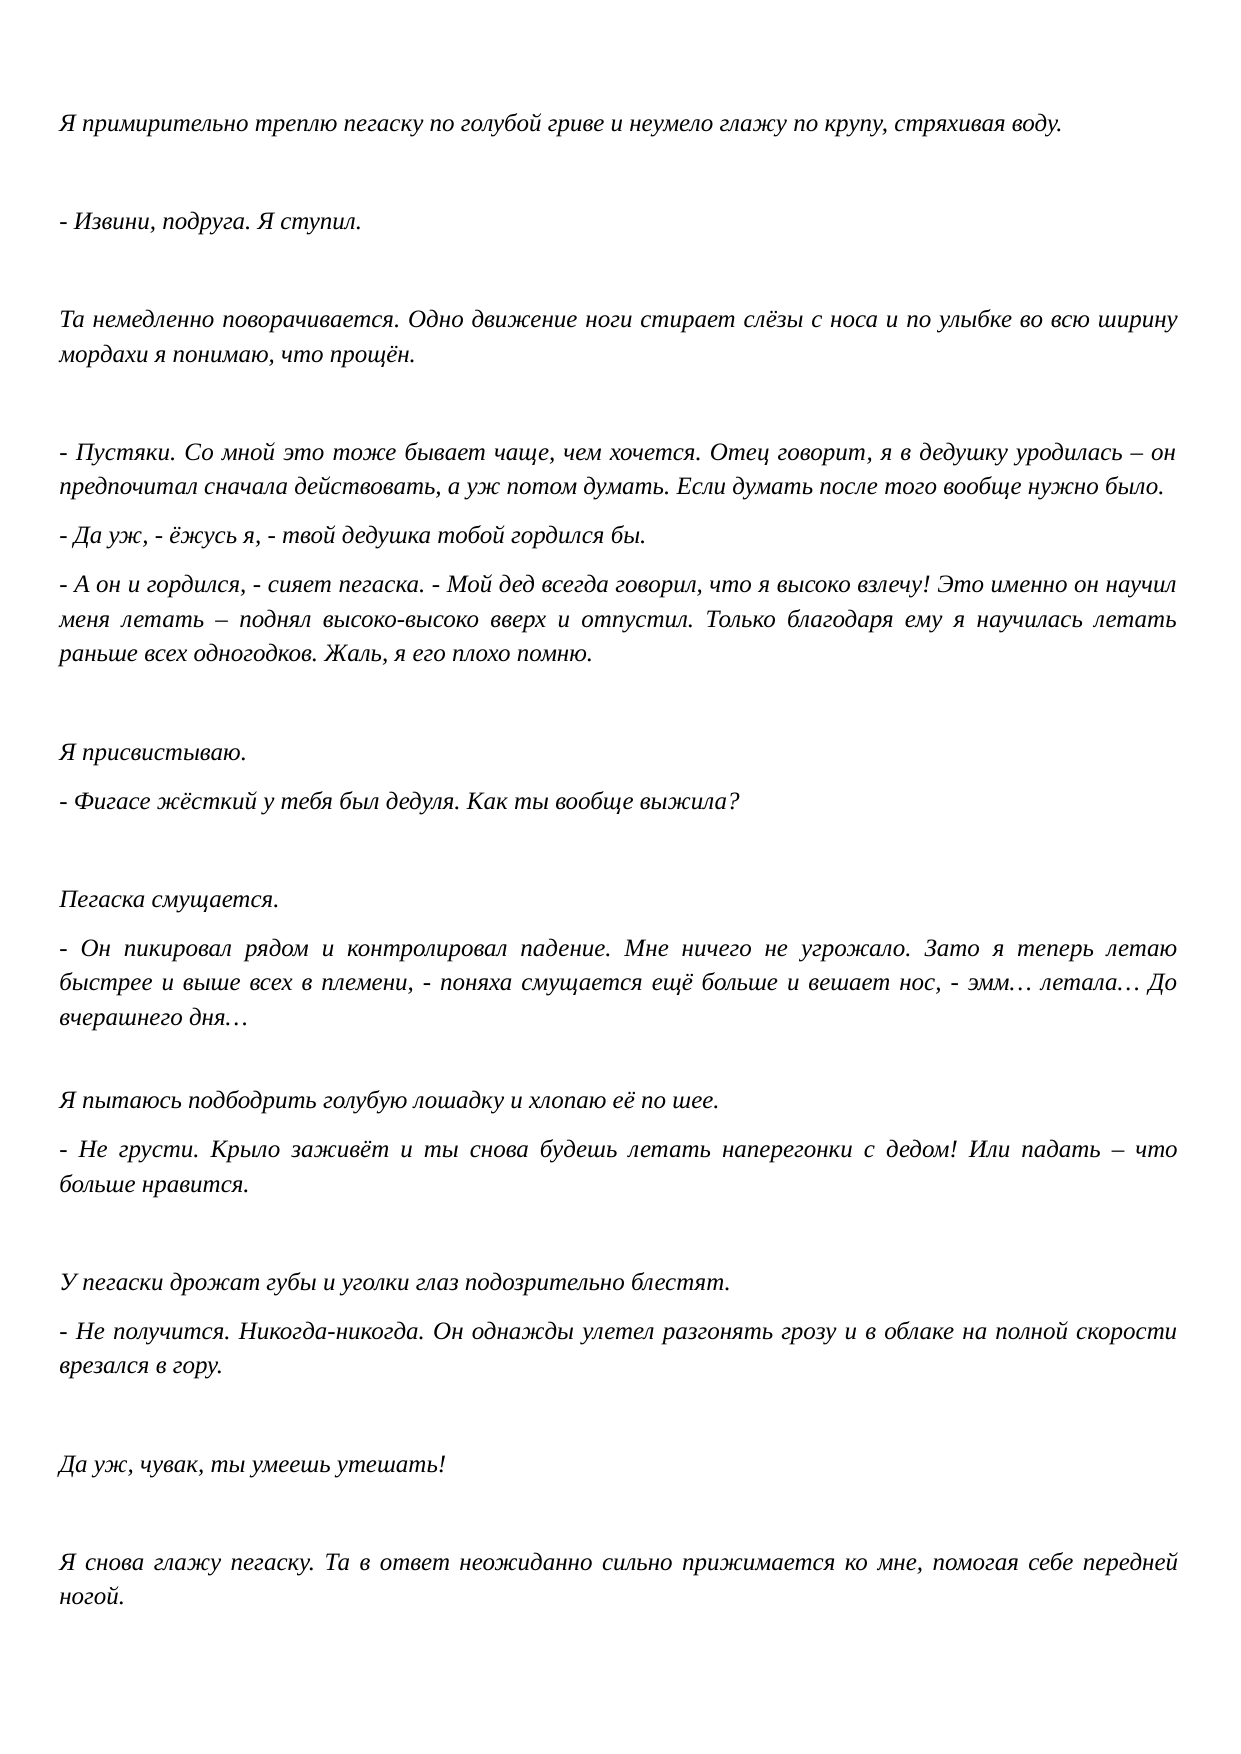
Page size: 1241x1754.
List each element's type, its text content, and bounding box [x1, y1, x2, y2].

text Та немедленно поворачивается. Одно движение ноги стирает слёзы с носа и по улыбке во всю ширину мордахи я понимаю, что прощён. [59, 304, 1181, 368]
text - Пустяки. Со мной это тоже бывает чаще, чем хочется. Отец говорит, я в дедушку уродилась – он предпочитал сначала действовать, а уж потом думать. Если думать после того вообще нужно было. [59, 437, 1181, 500]
text - Не грусти. Крыло заживёт и ты снова будешь летать наперегонки с дедом! Или падать – что больше нравится. [59, 1134, 1181, 1198]
text - Фигасе жёсткий у тебя был дедуля. Как ты вообще выжила? [59, 786, 1181, 814]
text У пегаски дрожат губы и уголки глаз подозрительно блестят. [59, 1267, 1181, 1296]
text Я примирительно треплю пегаску по голубой гриве и неумело глажу по крупу, стряхивая воду. [59, 108, 1181, 137]
text - Да уж, - ёжусь я, - твой дедушка тобой гордился бы. [59, 521, 1181, 549]
text Да уж, чувак, ты умеешь утешать! [59, 1449, 1181, 1477]
text Я снова глажу пегаску. Та в ответ неожиданно сильно прижимается ко мне, помогая себе передней ногой. [59, 1547, 1181, 1610]
text Я присвистываю. [59, 737, 1181, 765]
text Я пытаюсь подбодрить голубую лошадку и хлопаю её по шее. [59, 1051, 1181, 1114]
text - Не получится. Никогда-никогда. Он однажды улетел разгонять грозу и в облаке на полной скорости врезался в гору. [59, 1316, 1181, 1379]
text - Он пикировал рядом и контролировал падение. Мне ничего не угрожало. Зато я теперь летаю быстрее и выше всех в племени, - поняха смущается ещё больше и вешает нос, - эмм… летала… До вчерашнего дня… [59, 933, 1181, 1031]
text - Извини, подруга. Я ступил. [59, 206, 1181, 235]
text - А он и гордился, - сияет пегаска. - Мой дед всегда говорил, что я высоко взлечу! Это именно он научил меня летать – поднял высоко-высоко вверх и отпустил. Только благодаря ему я научилась летать раньше всех одногодков. Жаль, я его плохо помню. [59, 569, 1181, 667]
text Пегаска смущается. [59, 884, 1181, 913]
